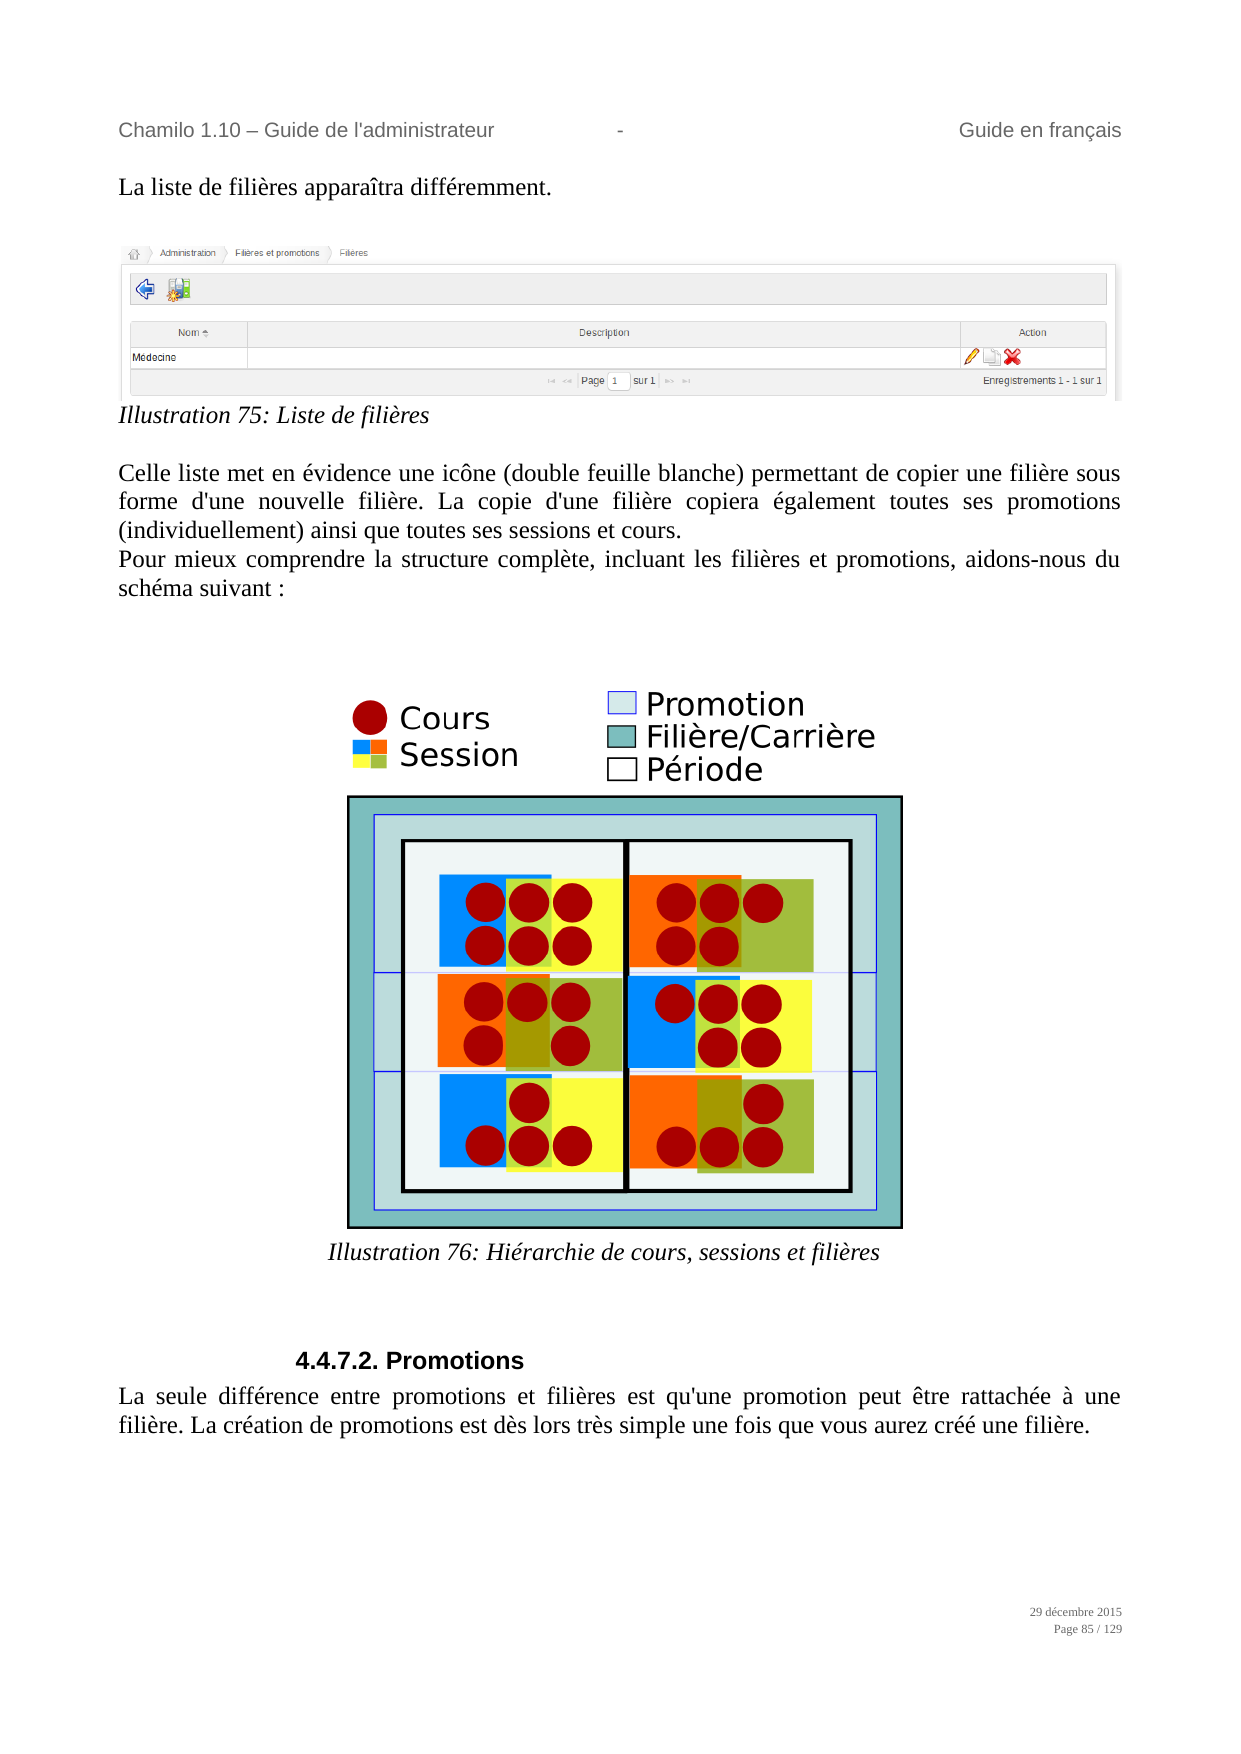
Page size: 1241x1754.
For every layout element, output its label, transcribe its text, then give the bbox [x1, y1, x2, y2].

text La liste de filières apparaîtra différemment. [118, 172, 1122, 200]
subtitle Promotions [295, 1346, 1122, 1375]
text Celle liste met en évidence une icône (double feuille blanche) permettant de copier une filière sous forme d'une nouvelle filière. La copie d'une filière copiera également toutes ses promotions (individuellement) ainsi que toutes ses sessions et cours. [118, 458, 1122, 544]
picture [118, 246, 1123, 401]
text Illustration 75: Liste de filières [118, 401, 1122, 429]
text Pour mieux comprendre la structure complète, incluant les filières et promotions, aidons-nous du schéma suivant : [118, 544, 1122, 601]
text Illustration 76: Hiérarchie de cours, sessions et filières [328, 1238, 912, 1266]
text La seule différence entre promotions et filières est qu'une promotion peut être rattachée à une filière. La création de promotions est dès lors très simple une fois que vous aurez créé une filière. [118, 1381, 1122, 1439]
picture [327, 671, 913, 1238]
